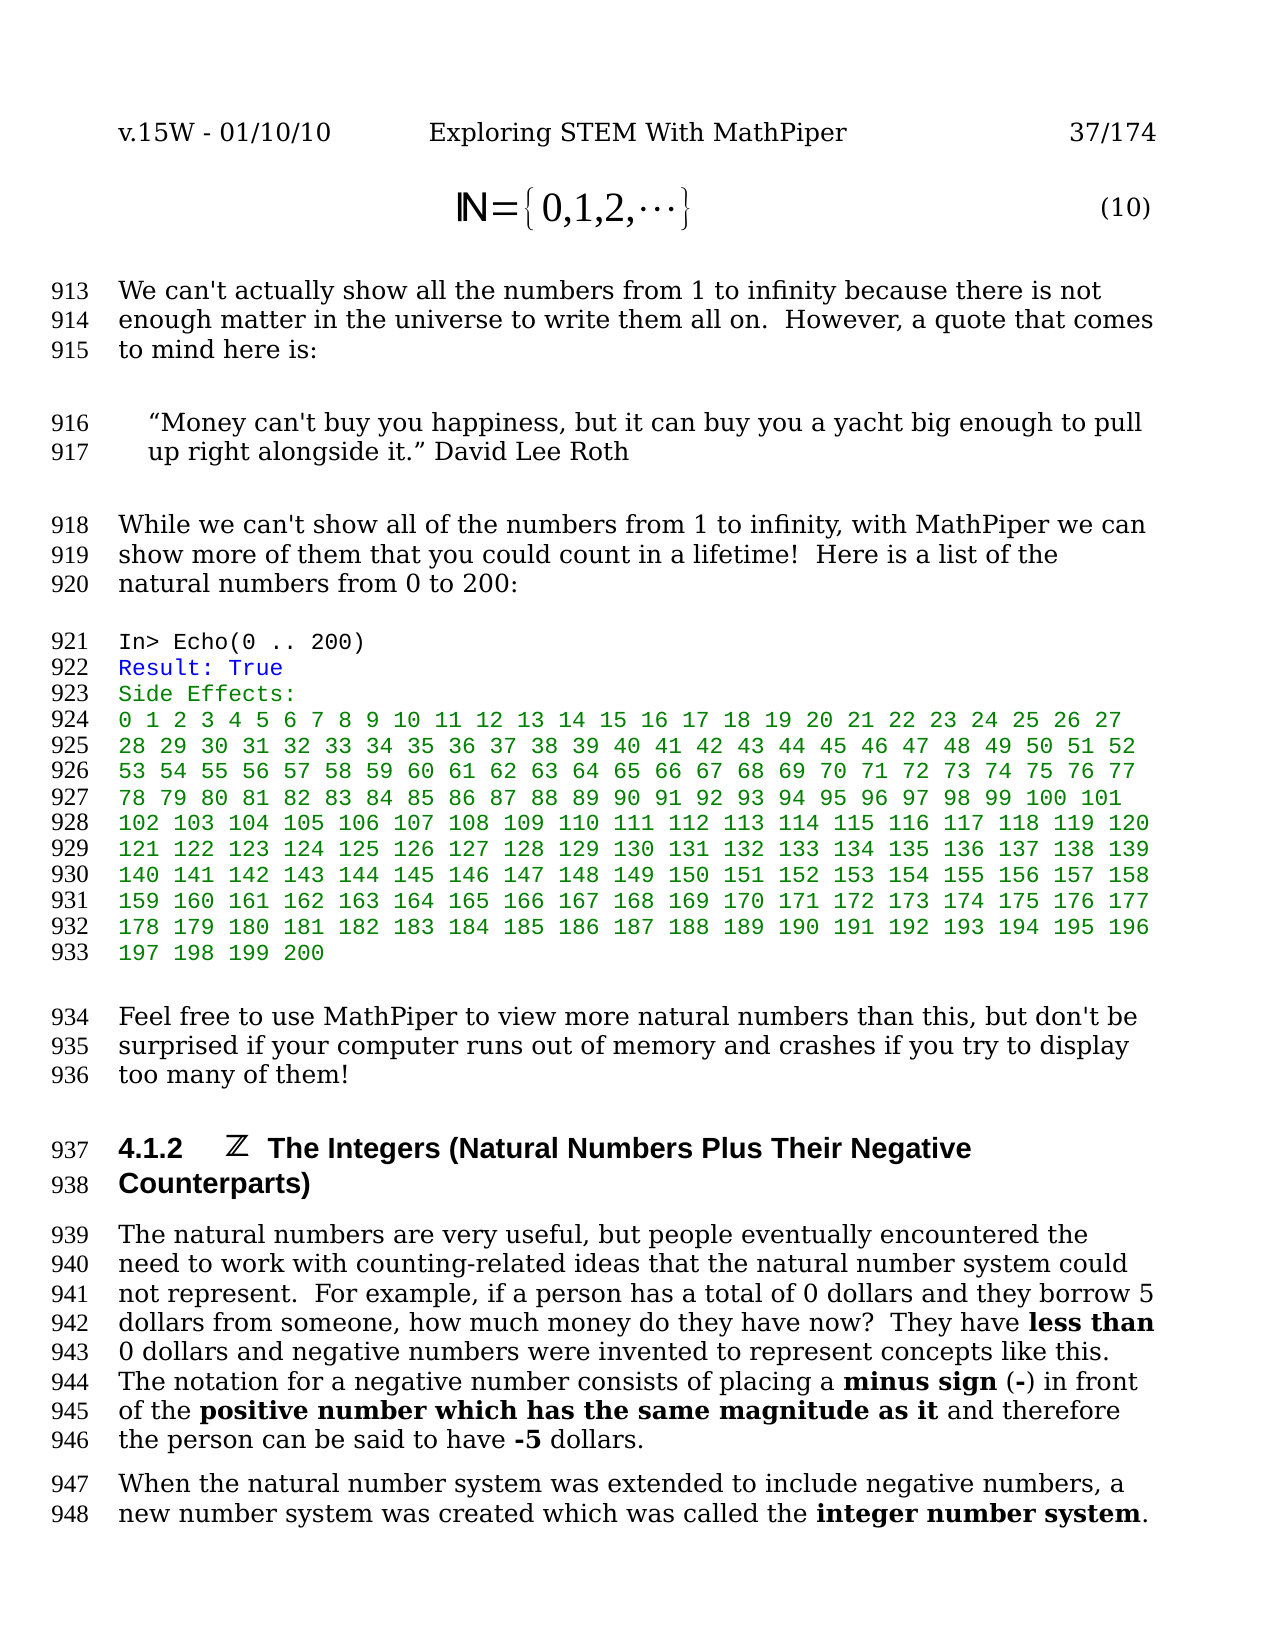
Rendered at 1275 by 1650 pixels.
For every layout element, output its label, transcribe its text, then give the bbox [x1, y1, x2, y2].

text While we can't show all of the numbers from 1 to infinity, with MathPiper we can show more of them that you could count in a lifetime! Here is a list of the natural numbers from 0 to 200: [118, 511, 1157, 598]
text The natural numbers are very useful, but people eventually encountered the need to work with counting-related ideas that the natural number system could not represent. For example, if a person has a total of 0 dollars and they borrow 5 dollars from someone, how much money do they have now? They have less than 0 dollars and negative numbers were invented to represent concepts like this. The notation for a negative number consists of placing a minus sign (-) in front of the positive number which has the same magnitude as it and therefore the person can be said to have -5 dollars. [118, 1221, 1157, 1455]
subtitle The Integers (Natural Numbers Plus Their Negative Counterparts) [118, 1129, 1157, 1199]
text Feel free to use MathPiper to view more natural numbers than this, but don't be surprised if your computer runs out of memory and crashes if you try to display too many of them! [118, 1002, 1157, 1090]
text “Money can't buy you happiness, but it can buy you a yacht big enough to pull up right alongside it.” David Lee Roth [148, 408, 1157, 467]
text Side Effects: [118, 682, 1157, 708]
table_header (10) [1041, 177, 1157, 238]
table_header [118, 177, 1041, 238]
text In> Echo(0 .. 200) [118, 630, 1157, 656]
text 0 1 2 3 4 5 6 7 8 9 10 11 12 13 14 15 16 17 18 19 20 21 22 23 24 25 26 27 28 29 30 31 32 33 34 35 36 37 38 39 40 41 42 43 44 45 46 47 48 49 50 51 52 53 54 55 56 57 58 59 60 61 62 63 64 65 66 67 68 69 70 71 72 73 74 75 76 77 78 79 80 81 82 83 84 85 86 87 88 89 90 91 92 93 94 95 96 97 98 99 100 101 102 103 104 105 106 107 108 109 110 111 112 113 114 115 116 117 118 119 120 121 122 123 124 125 126 127 128 129 130 131 132 133 134 135 136 137 138 139 140 141 142 143 144 145 146 147 148 149 150 151 152 153 154 155 156 157 158 159 160 161 162 163 164 165 166 167 168 169 170 171 172 173 174 175 176 177 178 179 180 181 182 183 184 185 186 187 188 189 190 191 192 193 194 195 196 197 198 199 200 [118, 708, 1157, 967]
text When the natural number system was extended to include negative numbers, a new number system was created which was called the integer number system. [118, 1470, 1157, 1528]
text We can't actually show all the numbers from 1 to infinity because there is not enough matter in the universe to write them all on. However, a quote that comes to mind here is: [118, 277, 1157, 364]
text Result: True [118, 656, 1157, 682]
